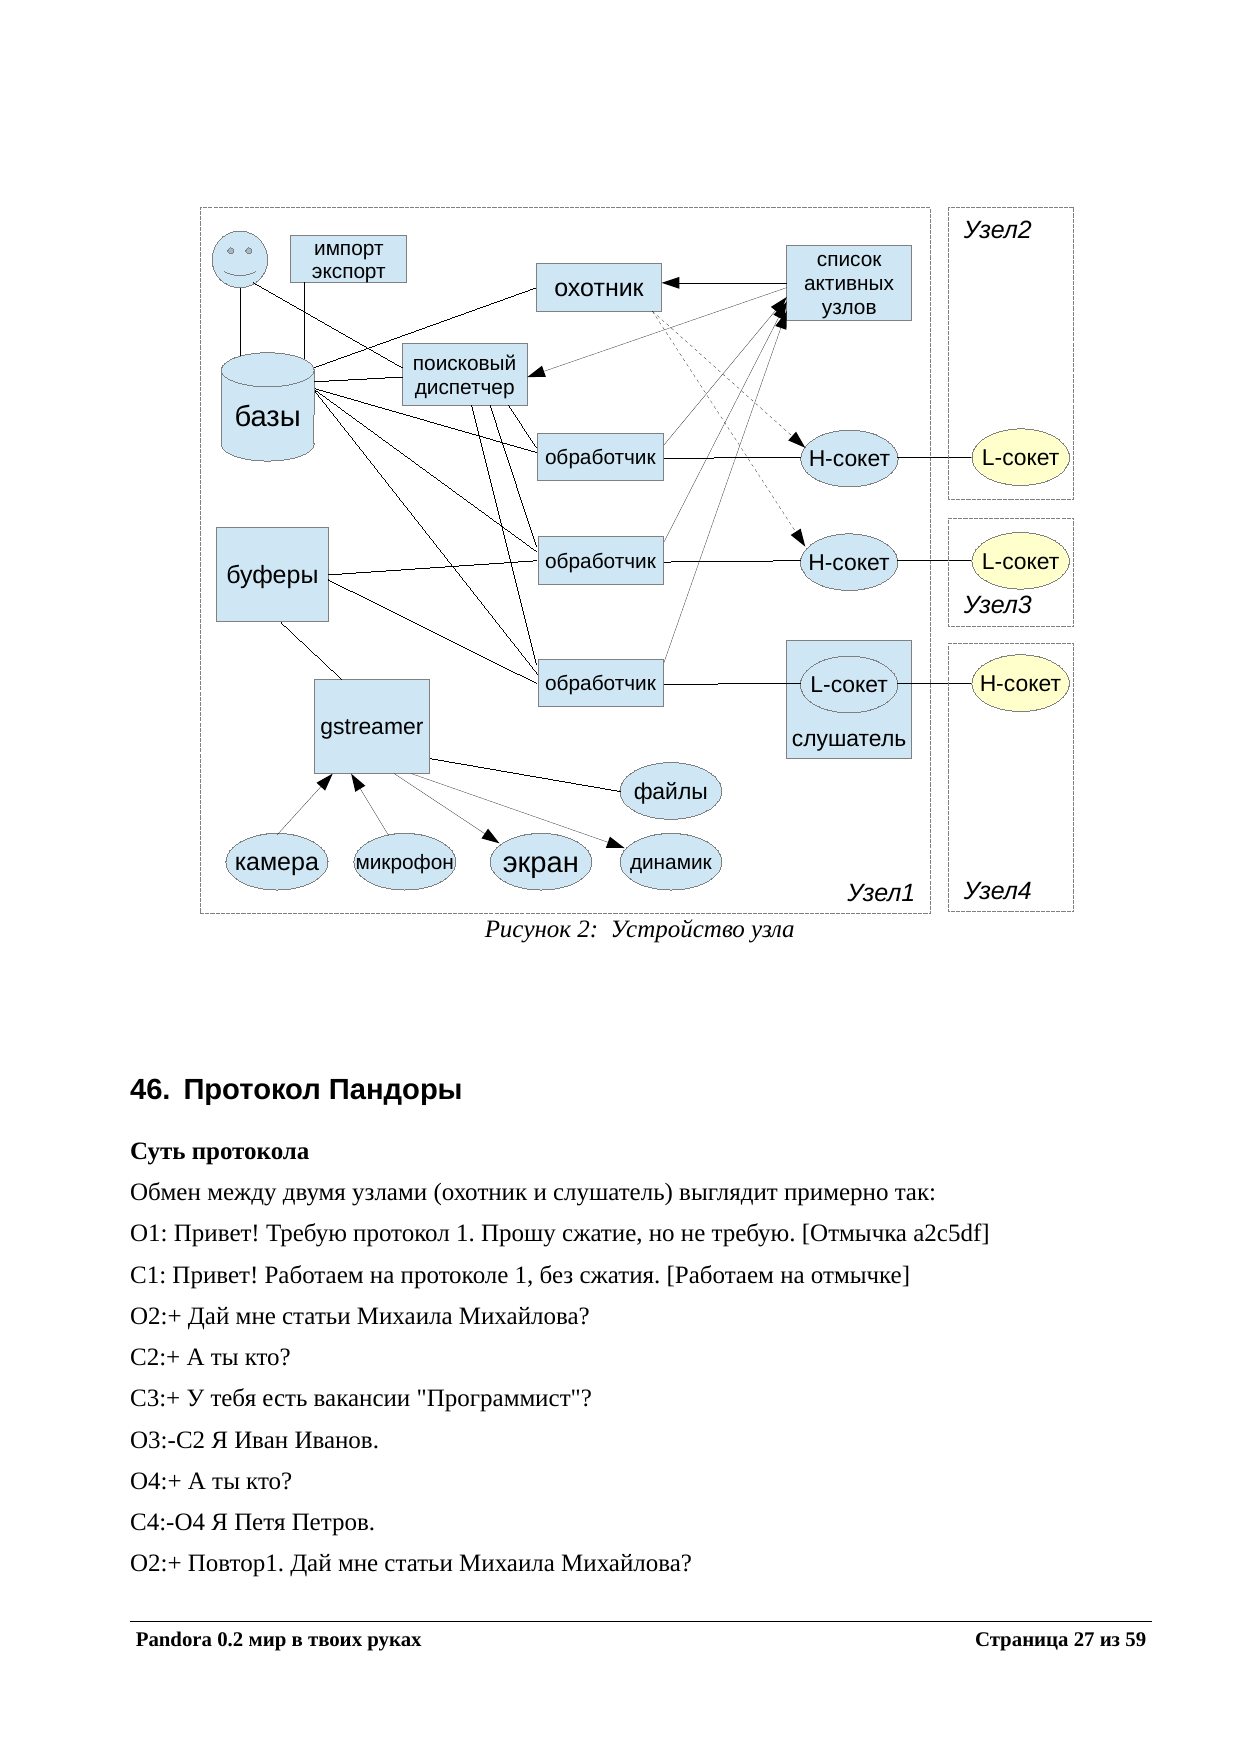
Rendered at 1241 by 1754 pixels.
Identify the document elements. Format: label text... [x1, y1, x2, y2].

text С3:+ У тебя есть вакансии "Программист"? [130, 1383, 1152, 1412]
text Суть протокола [130, 1136, 1152, 1165]
text Рисунок 2: Устройство узла [161, 236, 1121, 943]
text С4:-О4 Я Петя Петров. [130, 1507, 1152, 1536]
text Обмен между двумя узлами (охотник и слушатель) выглядит примерно так: [130, 1177, 1152, 1206]
text О4:+ А ты кто? [130, 1466, 1152, 1495]
subtitle Протокол Пандоры [130, 1072, 1152, 1106]
text О1: Привет! Требую протокол 1. Прошу сжатие, но не требую. [Отмычка a2c5df] [130, 1218, 1152, 1247]
text О3:-С2 Я Иван Иванов. [130, 1425, 1152, 1453]
text С2:+ А ты кто? [130, 1342, 1152, 1371]
text О2:+ Повтор1. Дай мне статьи Михаила Михайлова? [130, 1548, 1152, 1577]
text О2:+ Дай мне статьи Михаила Михайлова? [130, 1301, 1152, 1330]
text С1: Привет! Работаем на протоколе 1, без сжатия. [Работаем на отмычке] [130, 1260, 1152, 1288]
